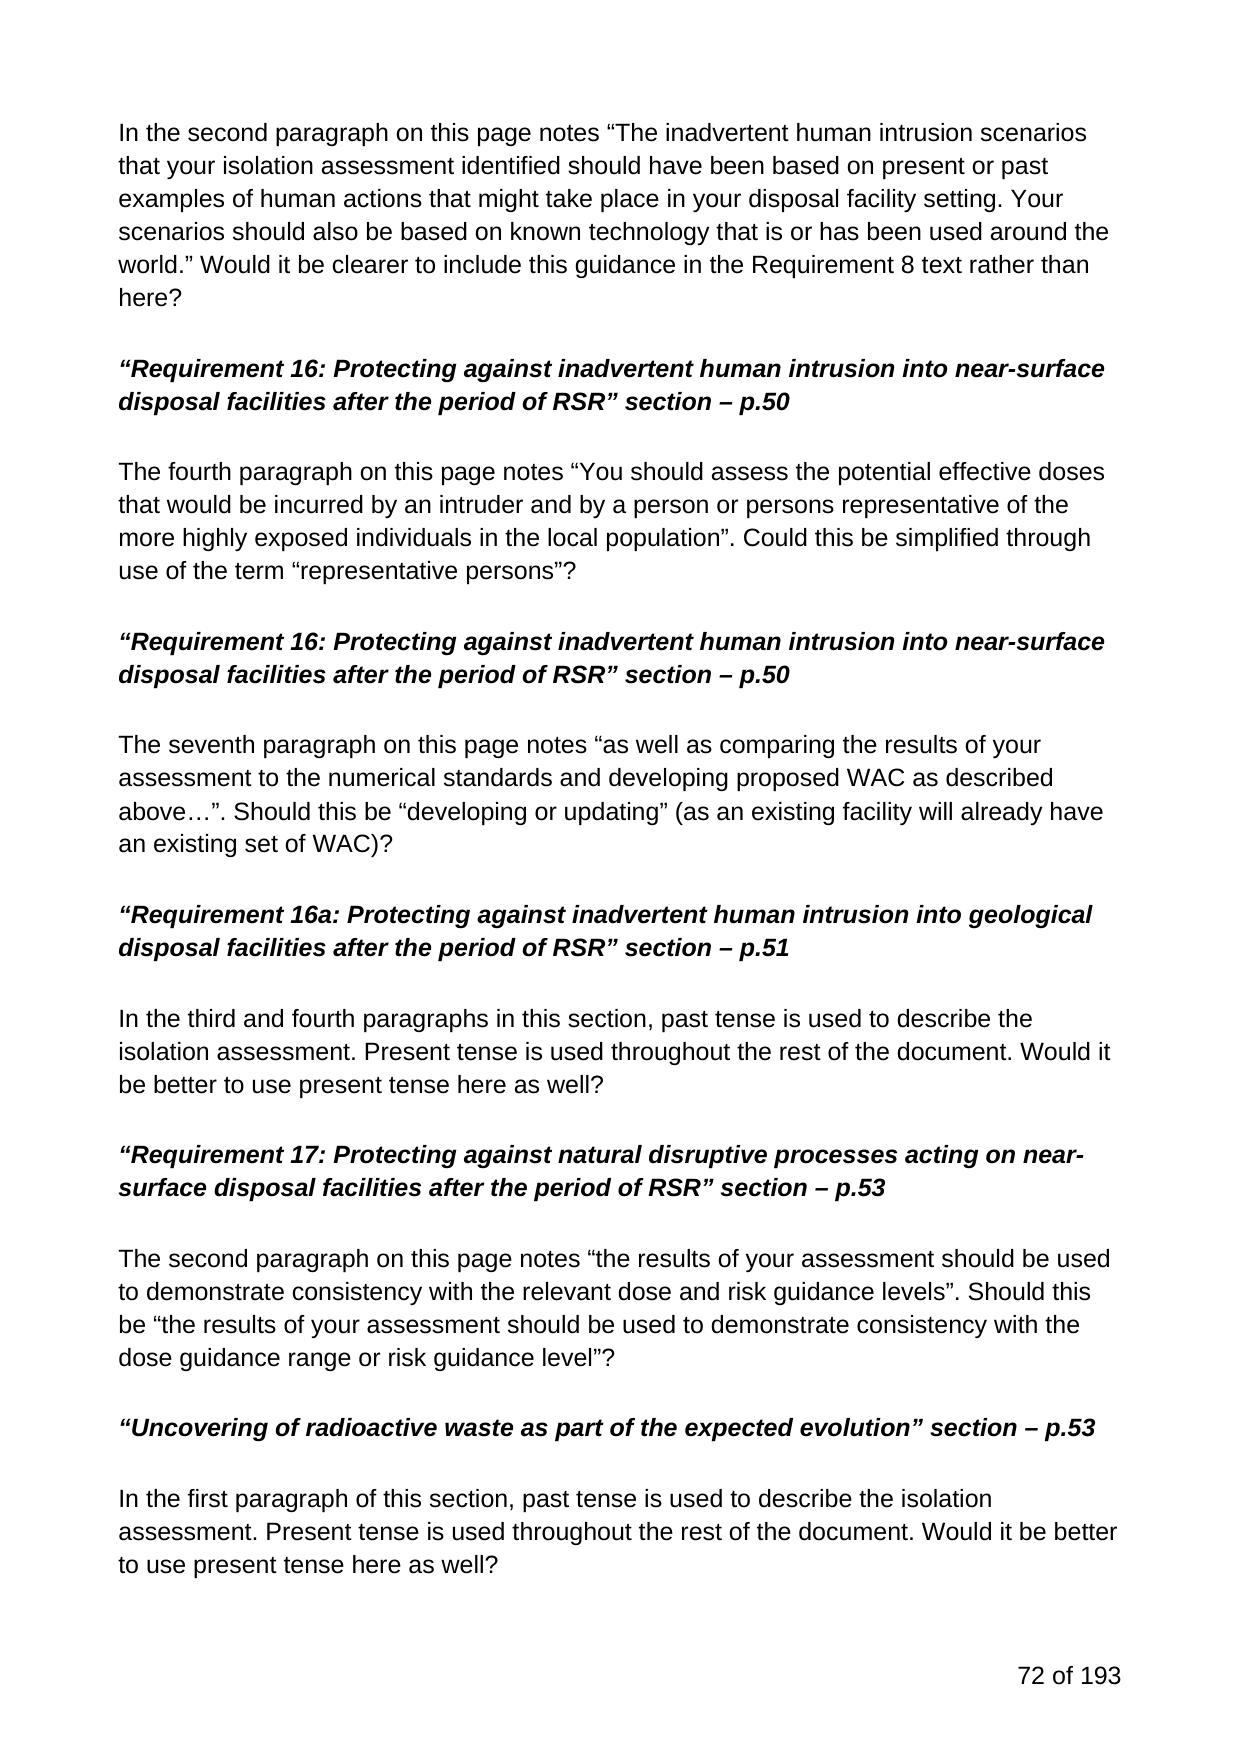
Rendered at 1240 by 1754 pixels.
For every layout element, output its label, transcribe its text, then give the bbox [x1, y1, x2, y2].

text The seventh paragraph on this page notes “as well as comparing the results of your assessment to the numerical standards and developing proposed WAC as described above…”. Should this be “developing or updating” (as an existing facility will already have an existing set of WAC)? [118, 730, 1121, 858]
text “Requirement 16: Protecting against inadvertent human intrusion into near-surface disposal facilities after the period of RSR” section – p.50 [118, 354, 1121, 416]
text In the second paragraph on this page notes “The inadvertent human intrusion scenarios that your isolation assessment identified should have been based on present or past examples of human actions that might take place in your disposal facility setting. Your scenarios should also be based on known technology that is or has been used around the world.” Would it be clearer to include this guidance in the Requirement 8 text rather than here? [118, 118, 1121, 312]
text “Requirement 16: Protecting against inadvertent human intrusion into near-surface disposal facilities after the period of RSR” section – p.50 [118, 627, 1121, 689]
text The second paragraph on this page notes “the results of your assessment should be used to demonstrate consistency with the relevant dose and risk guidance levels”. Should this be “the results of your assessment should be used to demonstrate consistency with the dose guidance range or risk guidance level”? [118, 1244, 1121, 1371]
text “Requirement 17: Protecting against natural disruptive processes acting on near-surface disposal facilities after the period of RSR” section – p.53 [118, 1140, 1121, 1202]
text In the first paragraph of this section, past tense is used to describe the isolation assessment. Present tense is used throughout the rest of the document. Would it be better to use present tense here as well? [118, 1484, 1121, 1578]
text “Uncovering of radioactive waste as part of the expected evolution” section – p.53 [118, 1413, 1121, 1442]
text The fourth paragraph on this page notes “You should assess the potential effective doses that would be incurred by an intruder and by a person or persons representative of the more highly exposed individuals in the local population”. Could this be simplified through use of the term “representative persons”? [118, 457, 1121, 585]
text In the third and fourth paragraphs in this section, past tense is used to describe the isolation assessment. Present tense is used throughout the rest of the document. Would it be better to use present tense here as well? [118, 1003, 1121, 1098]
text “Requirement 16a: Protecting against inadvertent human intrusion into geological disposal facilities after the period of RSR” section – p.51 [118, 900, 1121, 962]
